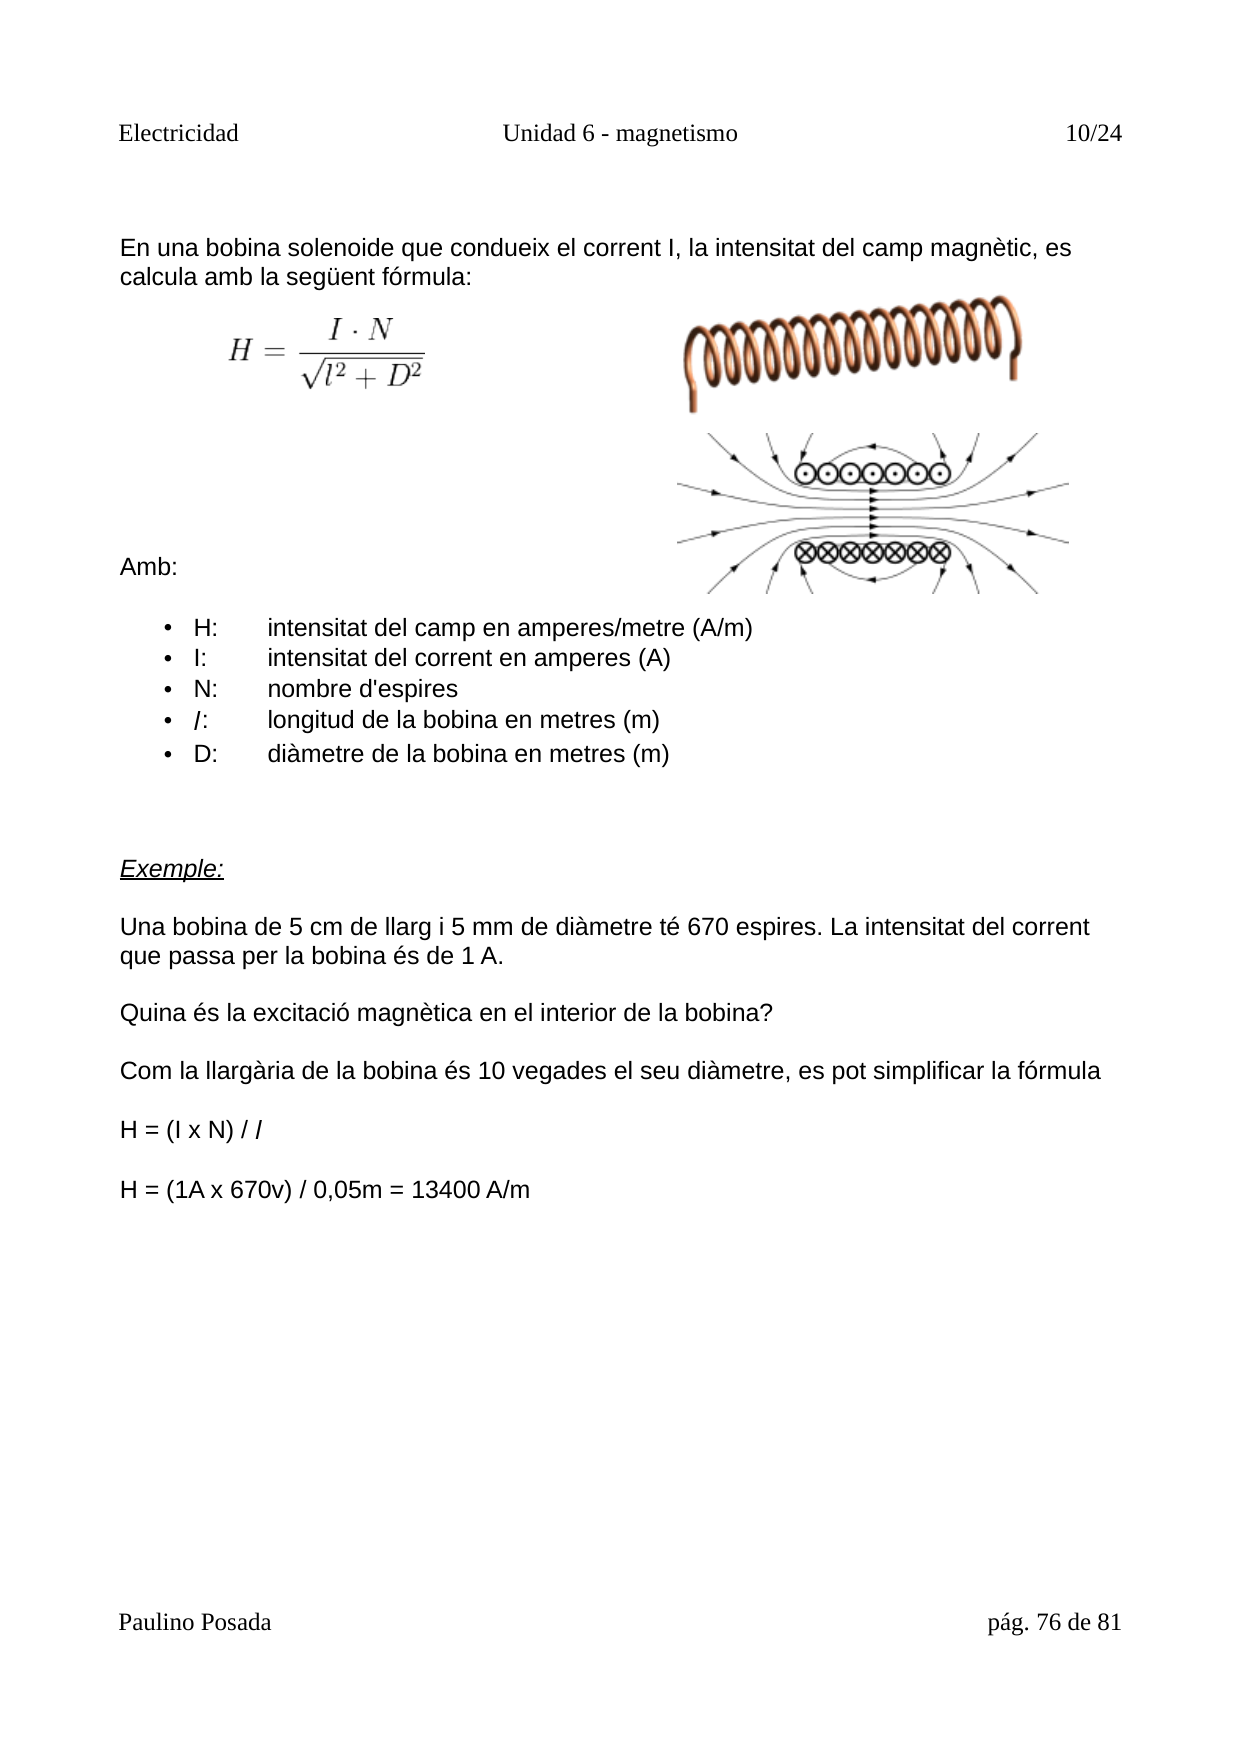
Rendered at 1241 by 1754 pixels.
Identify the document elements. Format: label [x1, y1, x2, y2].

picture [677, 433, 1069, 594]
picture [227, 318, 425, 391]
picture [682, 293, 1027, 416]
